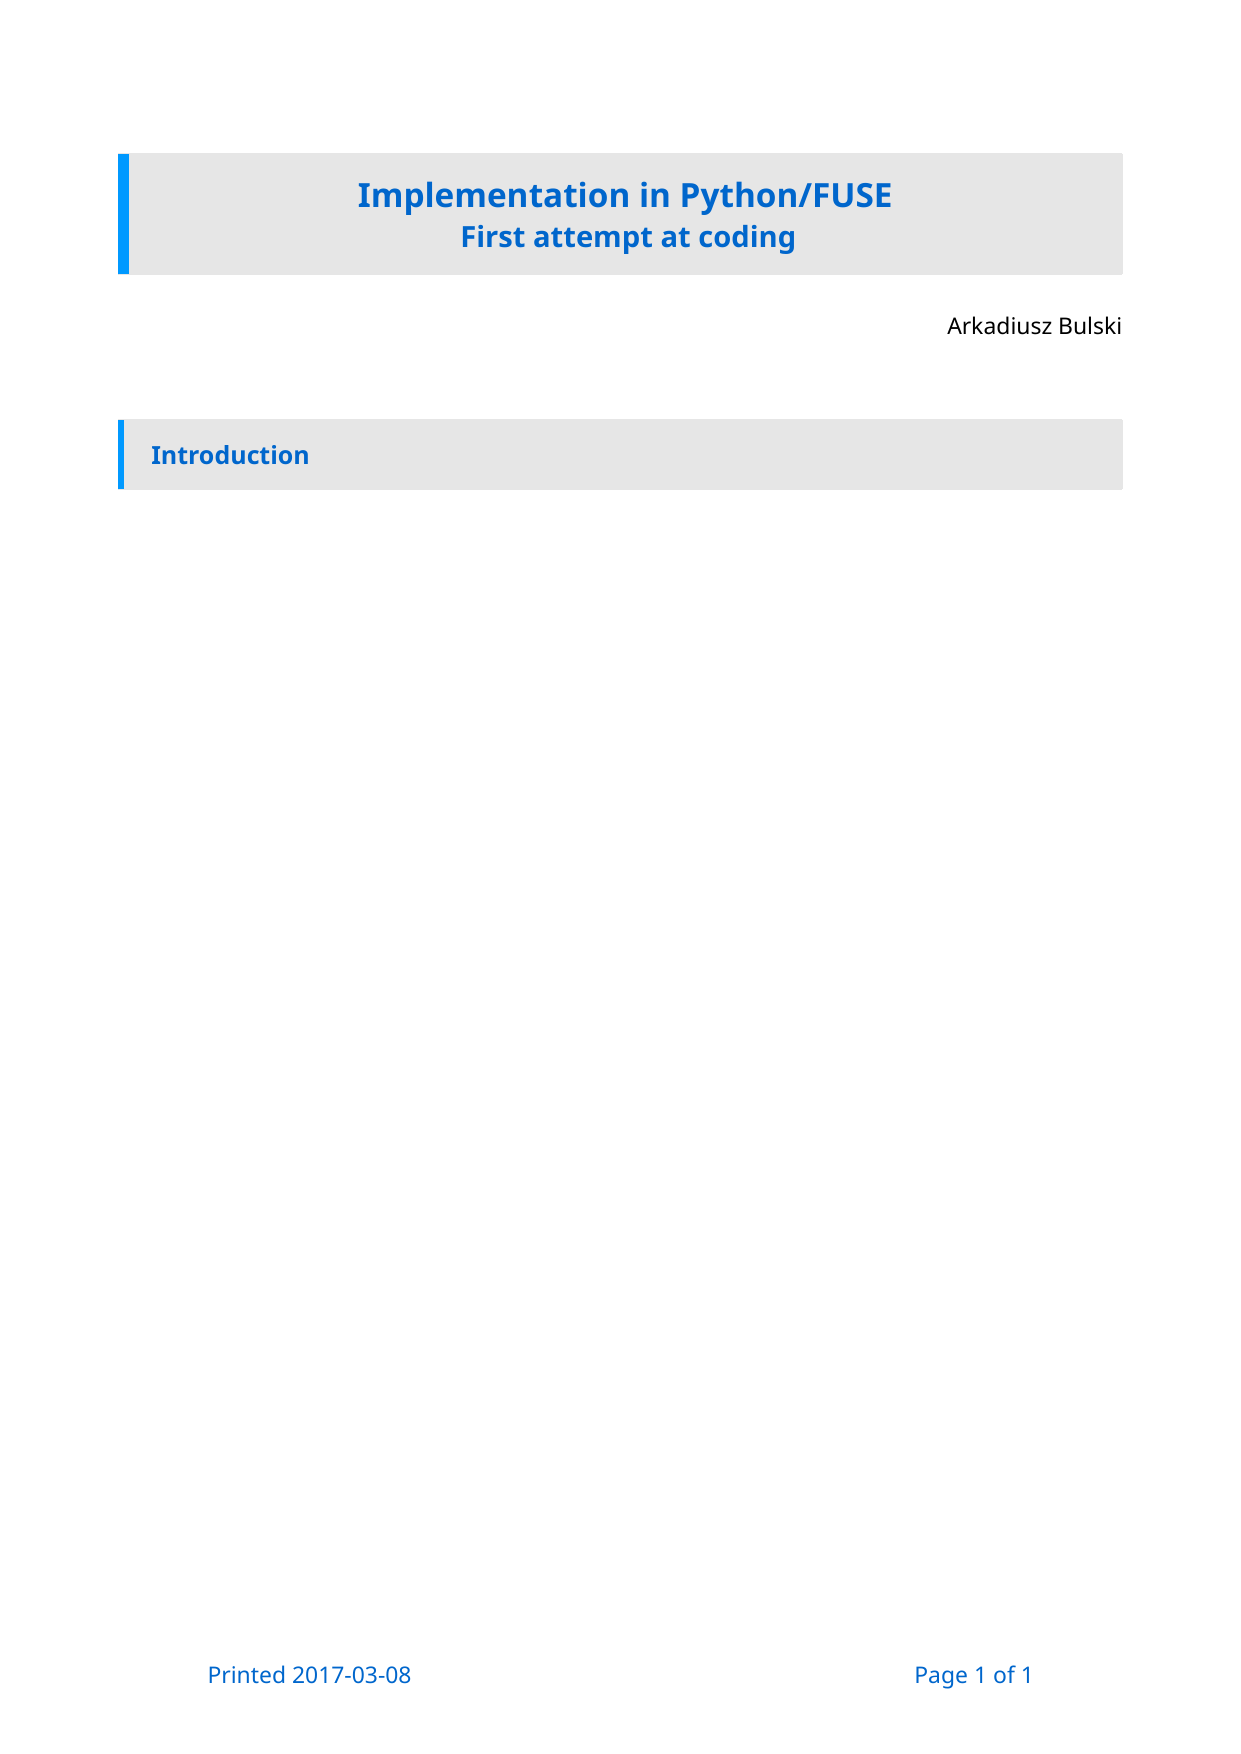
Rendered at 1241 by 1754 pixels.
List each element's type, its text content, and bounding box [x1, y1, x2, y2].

text Arkadiusz Bulski [118, 310, 1122, 341]
subtitle Implementation in Python/FUSE First attempt at coding [129, 155, 1122, 274]
subtitle Introduction [124, 421, 1122, 489]
